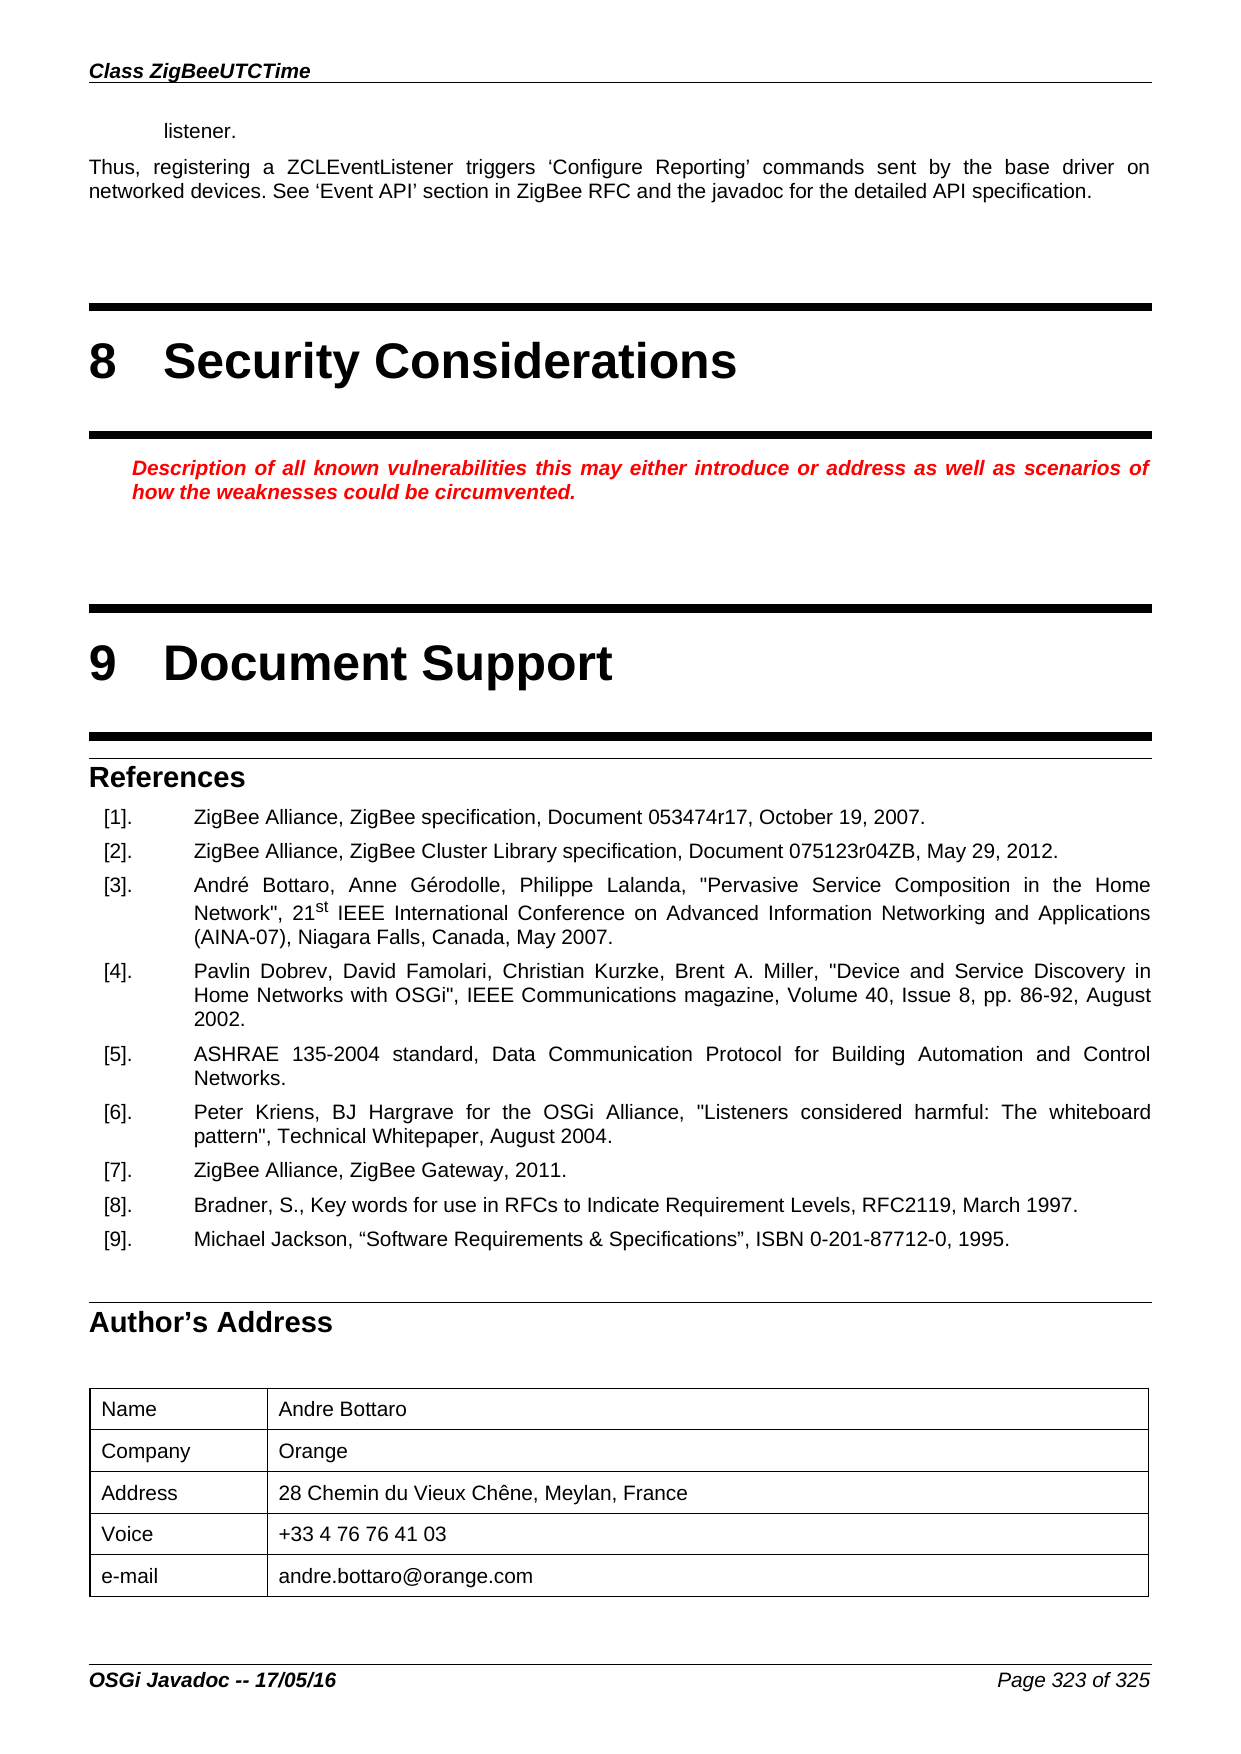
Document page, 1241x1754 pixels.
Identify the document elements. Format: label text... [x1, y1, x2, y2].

table_header Andre Bottaro [268, 1389, 1148, 1429]
table_cell andre.bottaro@orange.com [268, 1555, 1148, 1596]
table_header Name [91, 1389, 267, 1429]
list André Bottaro, Anne Gérodolle, Philippe Lalanda, "Pervasive Service Composition in the Home Network", 21st IEEE International Conference on Advanced Information Networking and Applications (AINA-07), Niagara Falls, Canada, May 2007. [103, 873, 1152, 949]
table_cell Voice [91, 1514, 267, 1554]
list ASHRAE 135-2004 standard, Data Communication Protocol for Building Automation and Control Networks. [103, 1042, 1152, 1089]
table_cell 28 Chemin du Vieux Chêne, Meylan, France [268, 1472, 1148, 1513]
table_cell Company [91, 1430, 267, 1471]
list ZigBee Alliance, ZigBee Cluster Library specification, Document 075123r04ZB, May 29, 2012. [103, 839, 1152, 863]
list Bradner, S., Key words for use in RFCs to Indicate Requirement Levels, RFC2119, March 1997. [103, 1193, 1152, 1217]
subtitle Security Considerations [88, 304, 1152, 439]
subtitle Document Support [88, 605, 1152, 741]
list Pavlin Dobrev, David Famolari, Christian Kurzke, Brent A. Miller, "Device and Service Discovery in Home Networks with OSGi", IEEE Communications magazine, Volume 40, Issue 8, pp. 86-92, August 2002. [103, 959, 1152, 1031]
list ZigBee Alliance, ZigBee Gateway, 2011. [103, 1158, 1152, 1182]
list ZigBee Alliance, ZigBee specification, Document 053474r17, October 19, 2007. [103, 804, 1152, 828]
table_cell e-mail [91, 1555, 267, 1596]
text Description of all known vulnerabilities this may either introduce or address as well as scenarios of how the weaknesses could be circumvented. [132, 456, 1152, 504]
list Thus, registering a ZCLEventListener triggers ‘Configure Reporting’ commands sent by the base driver on networked devices. See ‘Event API’ section in ZigBee RFC and the javadoc for the detailed API specification. [88, 155, 1152, 203]
subtitle Author’s Address [88, 1303, 1152, 1339]
table_cell Address [91, 1472, 267, 1513]
table_cell Orange [268, 1430, 1148, 1471]
list listener. [126, 118, 1152, 142]
list Peter Kriens, BJ Hargrave for the OSGi Alliance, "Listeners considered harmful: The whiteboard pattern", Technical Whitepaper, August 2004. [103, 1100, 1152, 1148]
table_cell +33 4 76 76 41 03 [268, 1514, 1148, 1554]
subtitle References [88, 759, 1152, 794]
list Michael Jackson, “Software Requirements & Specifications”, ISBN 0-201-87712-0, 1995. [103, 1227, 1152, 1251]
